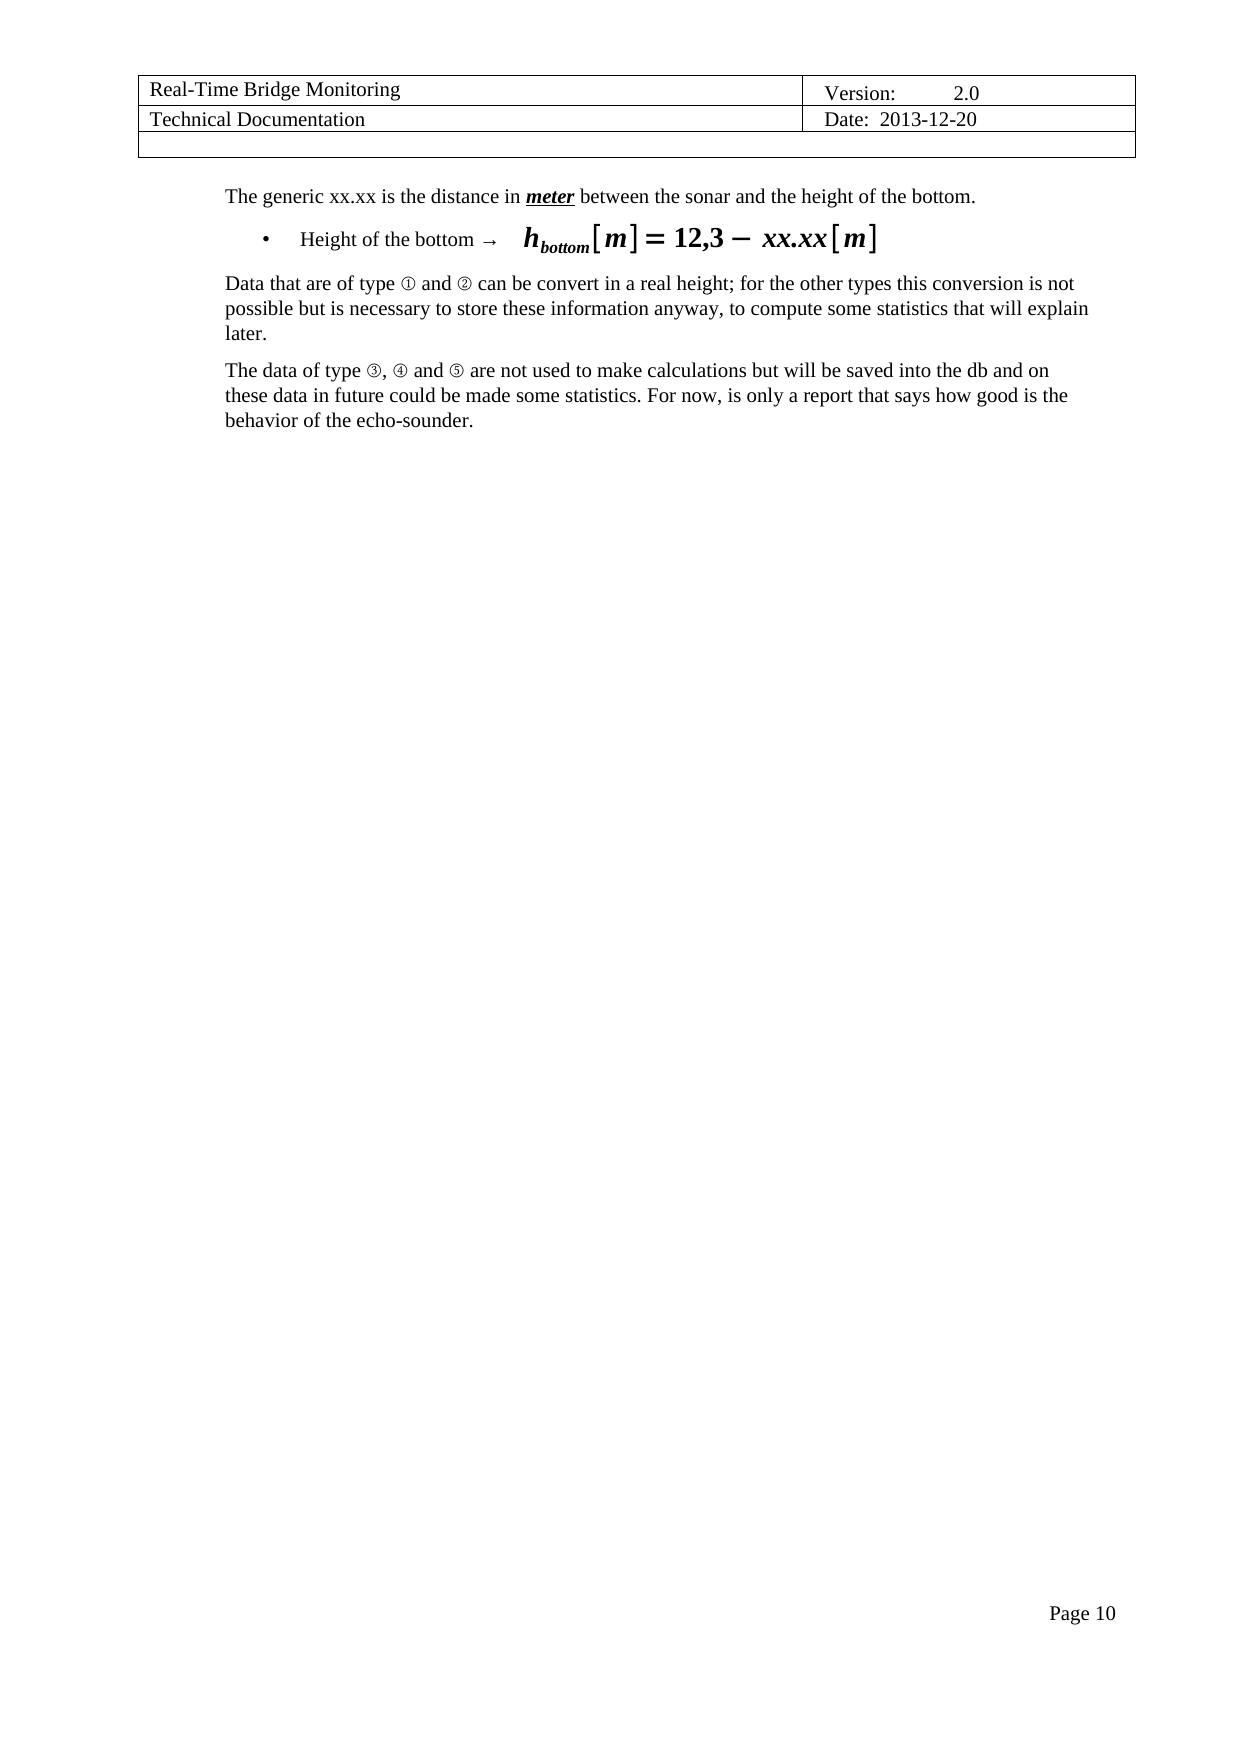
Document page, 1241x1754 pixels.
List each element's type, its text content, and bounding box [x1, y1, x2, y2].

list Height of the bottom → [262, 221, 1090, 257]
text The generic xx.xx is the distance in meter between the sonar and the height of the bottom. [225, 183, 1090, 208]
text The data of type ③, ④ and ⑤ are not used to make calculations but will be saved into the db and on these data in future could be made some statistics. For now, is only a report that says how good is the behavior of the echo-sounder. [225, 357, 1090, 432]
text Data that are of type ① and ② can be convert in a real height; for the other types this conversion is not possible but is necessary to store these information anyway, to compute some statistics that will explain later. [225, 270, 1090, 345]
